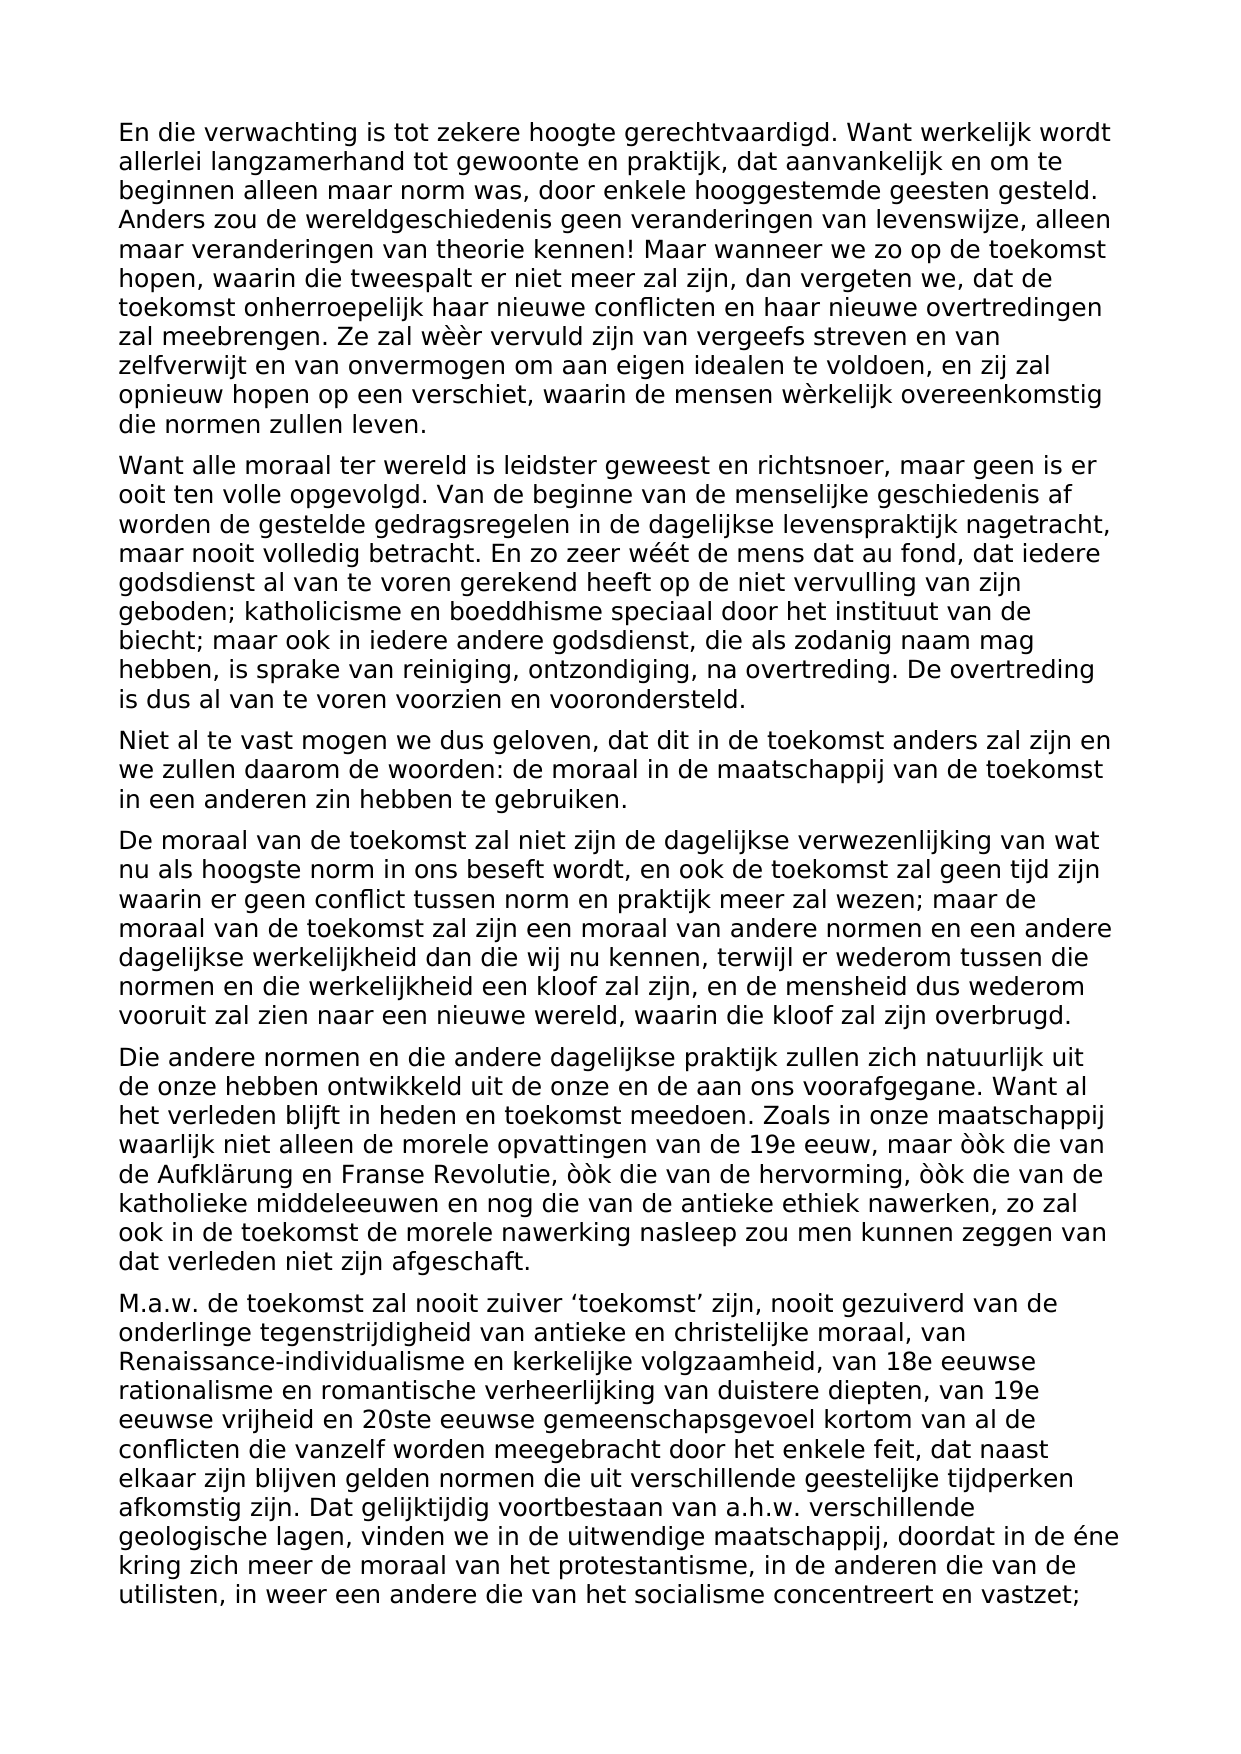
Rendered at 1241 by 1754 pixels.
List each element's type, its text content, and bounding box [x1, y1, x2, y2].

text M.a.w. de toekomst zal nooit zuiver ‘toekomst’ zijn, nooit gezuiverd van de onderlinge tegenstrijdigheid van antieke en christelijke moraal, van Renaissance-individualisme en kerkelijke volgzaamheid, van 18e eeuwse rationalisme en romantische verheerlijking van duistere diepten, van 19e eeuwse vrijheid en 20ste eeuwse gemeenschapsgevoel kortom van al de conflicten die vanzelf worden meegebracht door het enkele feit, dat naast elkaar zijn blijven gelden normen die uit verschillende geestelijke tijdperken afkomstig zijn. Dat gelijktijdig voortbestaan van a.h.w. verschillende geologische lagen, vinden we in de uitwendige maatschappij, doordat in de éne kring zich meer de moraal van het protestantisme, in de anderen die van de utilisten, in weer een andere die van het socialisme concentreert en vastzet; [118, 1289, 1122, 1610]
text En die verwachting is tot zekere hoogte gerechtvaardigd. Want werkelijk wordt allerlei langzamerhand tot gewoonte en praktijk, dat aanvankelijk en om te beginnen alleen maar norm was, door enkele hooggestemde geesten gesteld. Anders zou de wereldgeschiedenis geen veranderingen van levenswijze, alleen maar veranderingen van theorie kennen! Maar wanneer we zo op de toekomst hopen, waarin die tweespalt er niet meer zal zijn, dan vergeten we, dat de toekomst onherroepelijk haar nieuwe conflicten en haar nieuwe overtredingen zal meebrengen. Ze zal wèèr vervuld zijn van vergeefs streven en van zelfverwijt en van onvermogen om aan eigen idealen te voldoen, en zij zal opnieuw hopen op een verschiet, waarin de mensen wèrkelijk overeenkomstig die normen zullen leven. [118, 118, 1122, 439]
text Die andere normen en die andere dagelijkse praktijk zullen zich natuurlijk uit de onze hebben ontwikkeld uit de onze en de aan ons voorafgegane. Want al het verleden blijft in heden en toekomst meedoen. Zoals in onze maatschappij waarlijk niet alleen de morele opvattingen van de 19e eeuw, maar òòk die van de Aufklärung en Franse Revolutie, òòk die van de hervorming, òòk die van de katholieke middeleeuwen en nog die van de antieke ethiek nawerken, zo zal ook in de toekomst de morele nawerking nasleep zou men kunnen zeggen van dat verleden niet zijn afgeschaft. [118, 1043, 1122, 1276]
text Want alle moraal ter wereld is leidster geweest en richtsnoer, maar geen is er ooit ten volle opgevolgd. Van de beginne van de menselijke geschiedenis af worden de gestelde gedragsregelen in de dagelijkse levenspraktijk nagetracht, maar nooit volledig betracht. En zo zeer wéét de mens dat au fond, dat iedere godsdienst al van te voren gerekend heeft op de niet vervulling van zijn geboden; katholicisme en boeddhisme speciaal door het instituut van de biecht; maar ook in iedere andere godsdienst, die als zodanig naam mag hebben, is sprake van reiniging, ontzondiging, na overtreding. De overtreding is dus al van te voren voorzien en voorondersteld. [118, 451, 1122, 714]
text Niet al te vast mogen we dus geloven, dat dit in de toekomst anders zal zijn en we zullen daarom de woorden: de moraal in de maatschappij van de toekomst in een anderen zin hebben te gebruiken. [118, 726, 1122, 814]
text De moraal van de toekomst zal niet zijn de dagelijkse verwezenlijking van wat nu als hoogste norm in ons beseft wordt, en ook de toekomst zal geen tijd zijn waarin er geen conflict tussen norm en praktijk meer zal wezen; maar de moraal van de toekomst zal zijn een moraal van andere normen en een andere dagelijkse werkelijkheid dan die wij nu kennen, terwijl er wederom tussen die normen en die werkelijkheid een kloof zal zijn, en de mensheid dus wederom vooruit zal zien naar een nieuwe wereld, waarin die kloof zal zijn overbrugd. [118, 826, 1122, 1031]
